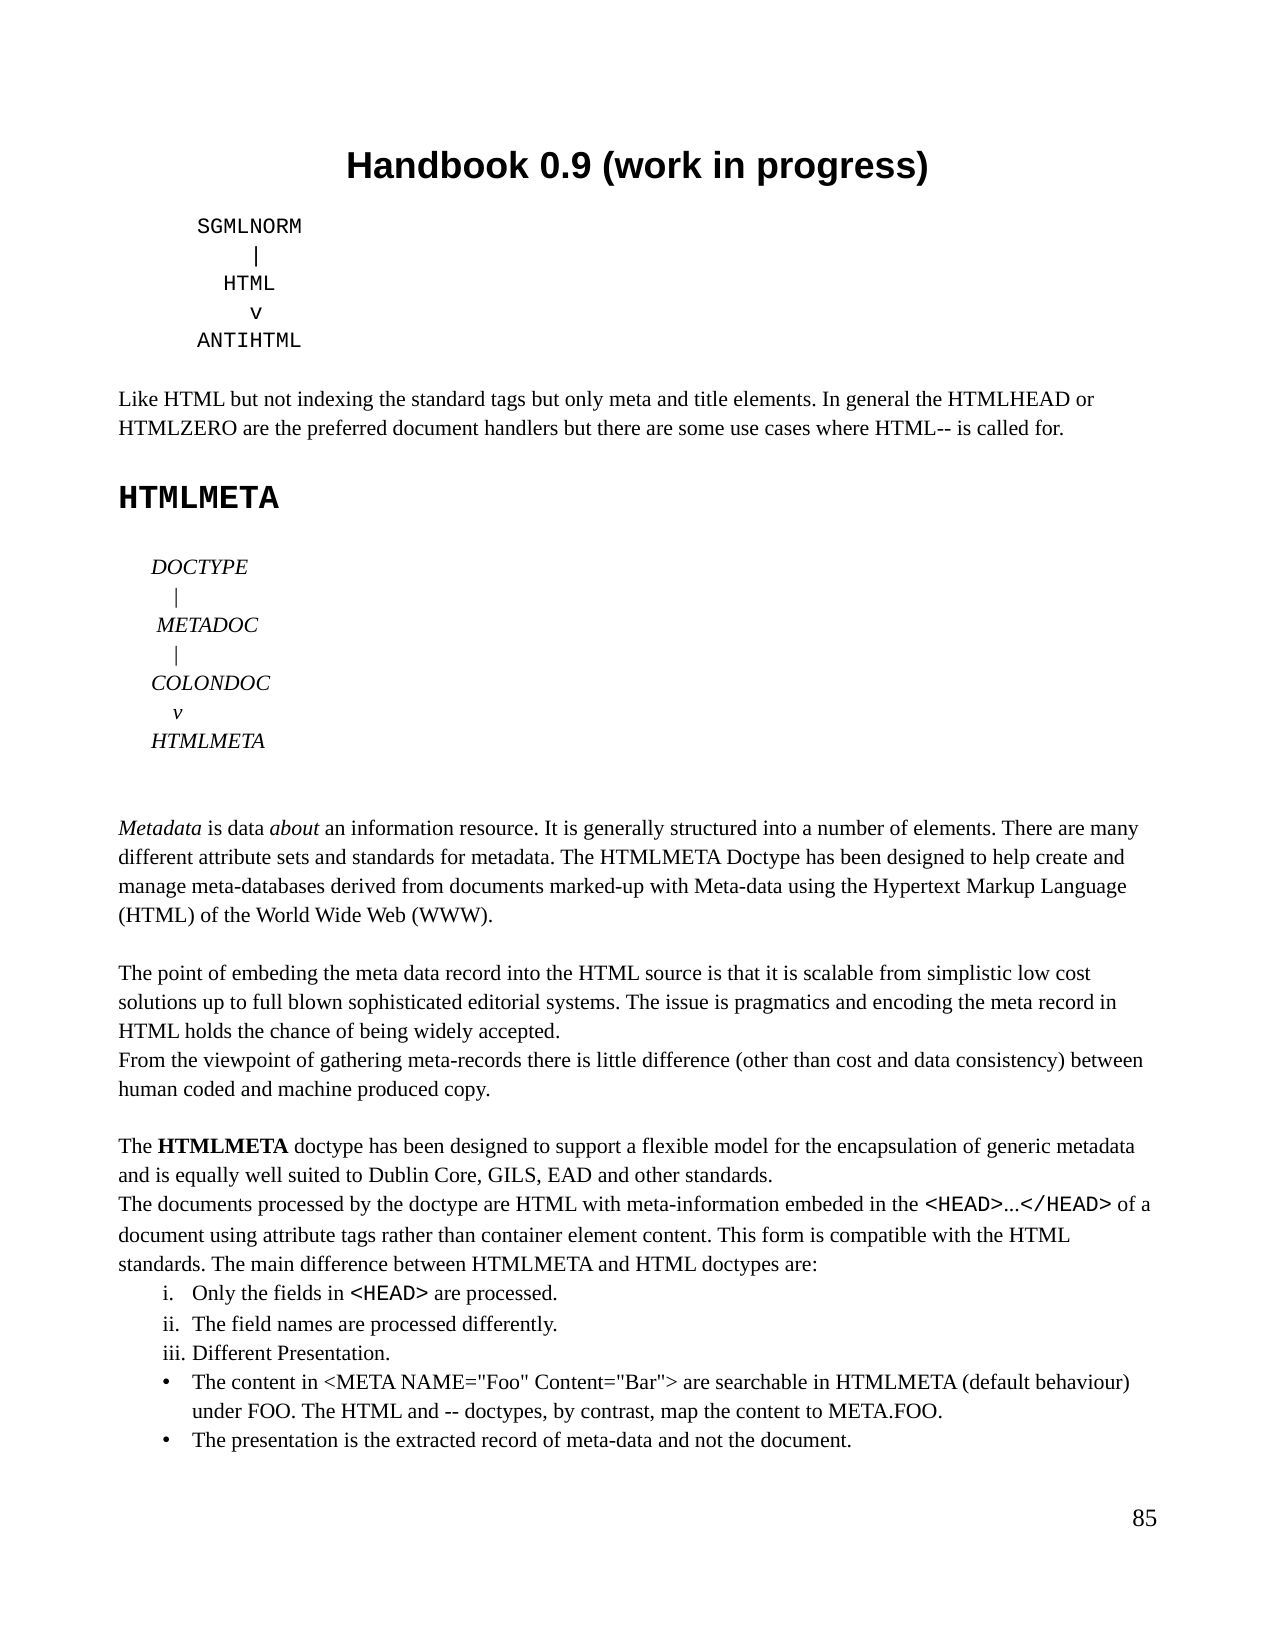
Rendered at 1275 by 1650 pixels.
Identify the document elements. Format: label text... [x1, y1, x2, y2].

text v [118, 301, 1157, 326]
text From the viewpoint of gathering meta-records there is little difference (other than cost and data consistency) between human coded and machine produced copy. [118, 1047, 1157, 1101]
list Different Presentation. [162, 1340, 1157, 1365]
text v [118, 699, 1157, 724]
subtitle HTMLMETA [118, 480, 1157, 518]
text COLONDOC [118, 670, 1157, 695]
text Metadata is data about an information resource. It is generally structured into a number of elements. There are many different attribute sets and standards for metadata. The HTMLMETA Doctype has been designed to help create and manage meta-databases derived from documents marked-up with Meta-data using the Hypertext Markup Language (HTML) of the World Wide Web (WWW). [118, 815, 1157, 927]
list The presentation is the extracted record of meta-data and not the document. [162, 1427, 1157, 1452]
text HTMLMETA [118, 728, 1157, 753]
text | [118, 244, 1157, 269]
text Like HTML but not indexing the standard tags but only meta and title elements. In general the HTMLHEAD or HTMLZERO are the preferred document handlers but there are some use cases where HTML-- is called for. [118, 386, 1157, 441]
text METADOC [118, 612, 1157, 637]
text HTML [118, 273, 1157, 297]
list The field names are processed differently. [162, 1311, 1157, 1336]
text SGMLNORM [118, 216, 1157, 241]
text The HTMLMETA doctype has been designed to support a flexible model for the encapsulation of generic metadata and is equally well suited to Dublin Core, GILS, EAD and other standards. [118, 1133, 1157, 1188]
text ANTIHTML [118, 329, 1157, 354]
text DOCTYPE [118, 554, 1157, 579]
text The documents processed by the doctype are HTML with meta-information embeded in the <HEAD>...</HEAD> of a document using attribute tags rather than container element content. This form is compatible with the HTML standards. The main difference between HTMLMETA and HTML doctypes are: [118, 1191, 1157, 1276]
list Only the fields in <HEAD> are processed. [162, 1280, 1157, 1307]
list The content in <META NAME="Foo" Content="Bar"> are searchable in HTMLMETA (default behaviour) under FOO. The HTML and -- doctypes, by contrast, map the content to META.FOO. [162, 1369, 1157, 1423]
text | [118, 583, 1157, 608]
text | [118, 641, 1157, 666]
text The point of embeding the meta data record into the HTML source is that it is scalable from simplistic low cost solutions up to full blown sophisticated editorial systems. The issue is pragmatics and encoding the meta record in HTML holds the chance of being widely accepted. [118, 960, 1157, 1043]
